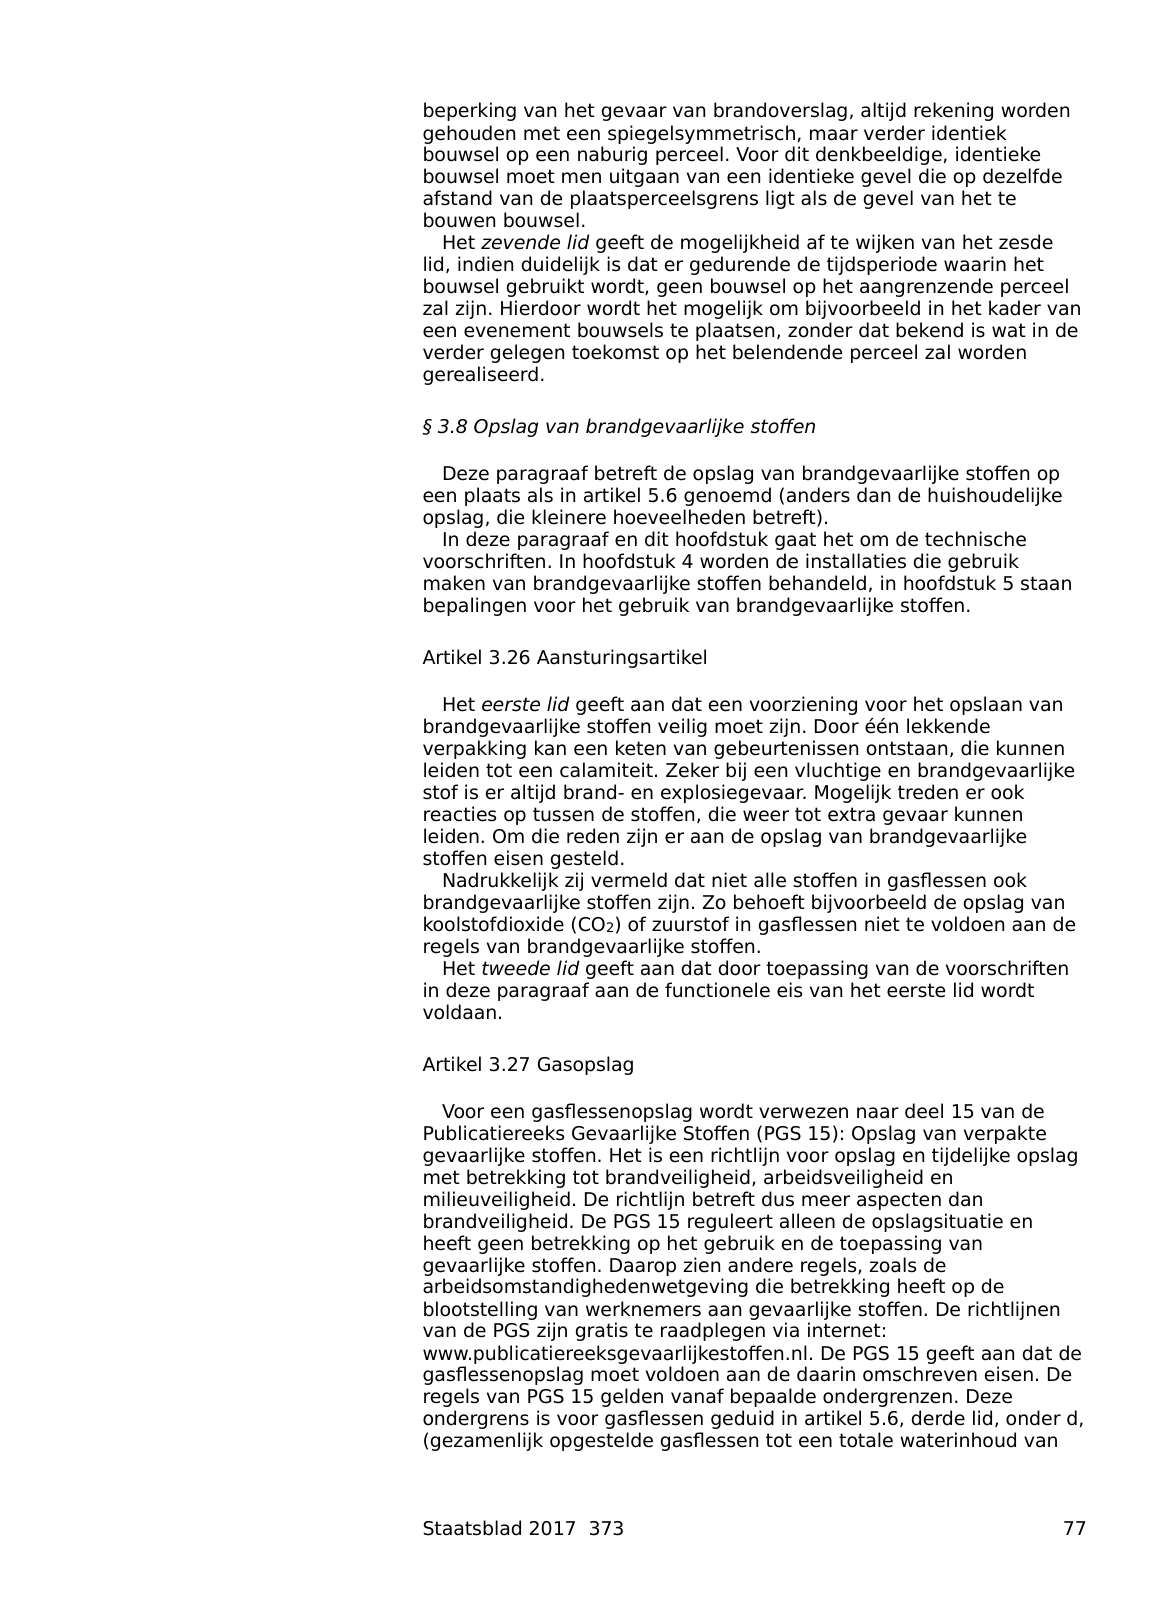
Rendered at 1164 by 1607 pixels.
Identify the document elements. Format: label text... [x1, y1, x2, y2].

subtitle Artikel 3.26 Aansturingsartikel [422, 647, 1087, 669]
text Het tweede lid geeft aan dat door toepassing van de voorschriften in deze paragraaf aan de functionele eis van het eerste lid wordt voldaan. [422, 958, 1087, 1024]
text Het zevende lid geeft de mogelijkheid af te wijken van het zesde lid, indien duidelijk is dat er gedurende de tijdsperiode waarin het bouwsel gebruikt wordt, geen bouwsel op het aangrenzende perceel zal zijn. Hierdoor wordt het mogelijk om bijvoorbeeld in het kader van een evenement bouwsels te plaatsen, zonder dat bekend is wat in de verder gelegen toekomst op het belendende perceel zal worden gerealiseerd. [422, 232, 1087, 386]
text Voor een gasflessenopslag wordt verwezen naar deel 15 van de Publicatiereeks Gevaarlijke Stoffen (PGS 15): Opslag van verpakte gevaarlijke stoffen. Het is een richtlijn voor opslag en tijdelijke opslag met betrekking tot brandveiligheid, arbeidsveiligheid en milieuveiligheid. De richtlijn betreft dus meer aspecten dan brandveiligheid. De PGS 15 reguleert alleen de opslagsituatie en heeft geen betrekking op het gebruik en de toepassing van gevaarlijke stoffen. Daarop zien andere regels, zoals de arbeidsomstandighedenwetgeving die betrekking heeft op de blootstelling van werknemers aan gevaarlijke stoffen. De richtlijnen van de PGS zijn gratis te raadplegen via internet: www.publicatiereeksgevaarlijkestoffen.nl. De PGS 15 geeft aan dat de gasflessenopslag moet voldoen aan de daarin omschreven eisen. De regels van PGS 15 gelden vanaf bepaalde ondergrenzen. Deze ondergrens is voor gasflessen geduid in artikel 5.6, derde lid, onder d, (gezamenlijk opgestelde gasflessen tot een totale waterinhoud van [422, 1101, 1087, 1452]
text In deze paragraaf en dit hoofdstuk gaat het om de technische voorschriften. In hoofdstuk 4 worden de installaties die gebruik maken van brandgevaarlijke stoffen behandeld, in hoofdstuk 5 staan bepalingen voor het gebruik van brandgevaarlijke stoffen. [422, 529, 1087, 617]
text Nadrukkelijk zij vermeld dat niet alle stoffen in gasflessen ook brandgevaarlijke stoffen zijn. Zo behoeft bijvoorbeeld de opslag van koolstofdioxide (CO2) of zuurstof in gasflessen niet te voldoen aan de regels van brandgevaarlijke stoffen. [422, 870, 1087, 958]
subtitle § 3.8 Opslag van brandgevaarlijke stoffen [422, 416, 1087, 438]
subtitle Artikel 3.27 Gasopslag [422, 1054, 1087, 1076]
text Het eerste lid geeft aan dat een voorziening voor het opslaan van brandgevaarlijke stoffen veilig moet zijn. Door één lekkende verpakking kan een keten van gebeurtenissen ontstaan, die kunnen leiden tot een calamiteit. Zeker bij een vluchtige en brandgevaarlijke stof is er altijd brand- en explosiegevaar. Mogelijk treden er ook reacties op tussen de stoffen, die weer tot extra gevaar kunnen leiden. Om die reden zijn er aan de opslag van brandgevaarlijke stoffen eisen gesteld. [422, 694, 1087, 870]
text beperking van het gevaar van brandoverslag, altijd rekening worden gehouden met een spiegelsymmetrisch, maar verder identiek bouwsel op een naburig perceel. Voor dit denkbeeldige, identieke bouwsel moet men uitgaan van een identieke gevel die op dezelfde afstand van de plaatsperceelsgrens ligt als de gevel van het te bouwen bouwsel. [422, 100, 1087, 232]
text Deze paragraaf betreft de opslag van brandgevaarlijke stoffen op een plaats als in artikel 5.6 genoemd (anders dan de huishoudelijke opslag, die kleinere hoeveelheden betreft). [422, 463, 1087, 529]
